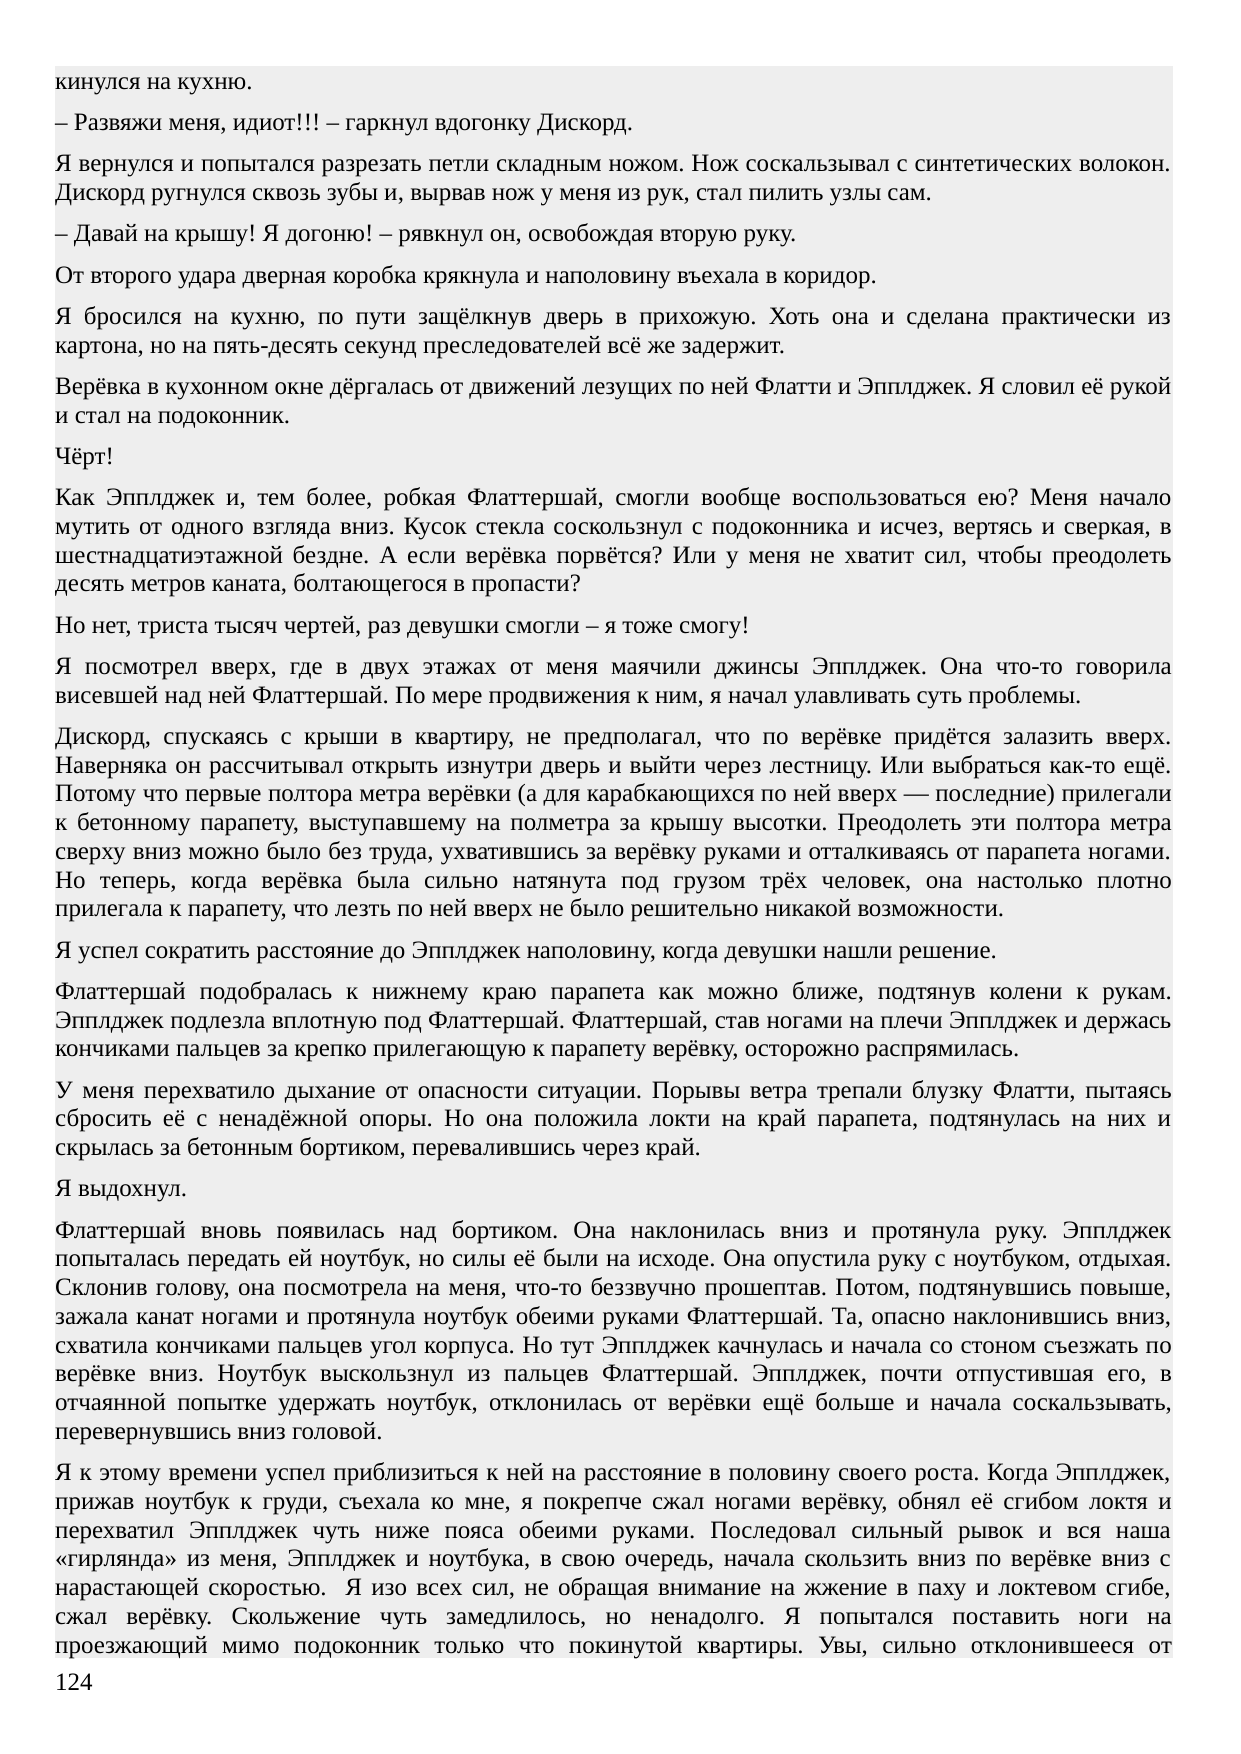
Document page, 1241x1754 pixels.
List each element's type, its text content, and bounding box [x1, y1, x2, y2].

text Я бросился на кухню, по пути защёлкнув дверь в прихожую. Хоть она и сделана практически из картона, но на пять-десять секунд преследователей всё же задержит. [55, 301, 1173, 358]
text Я посмотрел вверх, где в двух этажах от меня маячили джинсы Эпплджек. Она что-то говорила висевшей над ней Флаттершай. По мере продвижения к ним, я начал улавливать суть проблемы. [55, 651, 1173, 708]
text Я вернулся и попытался разрезать петли складным ножом. Нож соскальзывал с синтетических волокон. Дискорд ругнулся сквозь зубы и, вырвав нож у меня из рук, стал пилить узлы сам. [55, 148, 1173, 206]
text Я к этому времени успел приблизиться к ней на расстояние в половину своего роста. Когда Эпплджек, прижав ноутбук к груди, съехала ко мне, я покрепче сжал ногами верёвку, обнял её сгибом локтя и перехватил Эпплджек чуть ниже пояса обеими руками. Последовал сильный рывок и вся наша «гирлянда» из меня, Эпплджек и ноутбука, в свою очередь, начала скользить вниз по верёвке вниз с нарастающей скоростью. Я изо всех сил, не обращая внимание на жжение в паху и локтевом сгибе, сжал верёвку. Скольжение чуть замедлилось, но ненадолго. Я попытался поставить ноги на проезжающий мимо подоконник только что покинутой квартиры. Увы, сильно отклонившееся от [55, 1457, 1173, 1658]
text – Развяжи меня, идиот!!! – гаркнул вдогонку Дискорд. [55, 107, 1173, 136]
text кинулся на кухню. [55, 66, 1173, 95]
text Флаттершай вновь появилась над бортиком. Она наклонилась вниз и протянула руку. Эпплджек попыталась передать ей ноутбук, но силы её были на исходе. Она опустила руку с ноутбуком, отдыхая. Склонив голову, она посмотрела на меня, что-то беззвучно прошептав. Потом, подтянувшись повыше, зажала канат ногами и протянула ноутбук обеими руками Флаттершай. Та, опасно наклонившись вниз, схватила кончиками пальцев угол корпуса. Но тут Эпплджек качнулась и начала со стоном съезжать по верёвке вниз. Ноутбук выскользнул из пальцев Флаттершай. Эпплджек, почти отпустившая его, в отчаянной попытке удержать ноутбук, отклонилась от верёвки ещё больше и начала соскальзывать, перевернувшись вниз головой. [55, 1215, 1173, 1445]
text – Давай на крышу! Я догоню! – рявкнул он, освобождая вторую руку. [55, 218, 1173, 247]
text Как Эпплджек и, тем более, робкая Флаттершай, смогли вообще воспользоваться ею? Меня начало мутить от одного взгляда вниз. Кусок стекла соскользнул с подоконника и исчез, вертясь и сверкая, в шестнадцатиэтажной бездне. А если верёвка порвётся? Или у меня не хватит сил, чтобы преодолеть десять метров каната, болтающегося в пропасти? [55, 482, 1173, 597]
text Дискорд, спускаясь с крыши в квартиру, не предполагал, что по верёвке придётся залазить вверх. Наверняка он рассчитывал открыть изнутри дверь и выйти через лестницу. Или выбраться как-то ещё. Потому что первые полтора метра верёвки (а для карабкающихся по ней вверх — последние) прилегали к бетонному парапету, выступавшему на полметра за крышу высотки. Преодолеть эти полтора метра сверху вниз можно было без труда, ухватившись за верёвку руками и отталкиваясь от парапета ногами. Но теперь, когда верёвка была сильно натянута под грузом трёх человек, она настолько плотно прилегала к парапету, что лезть по ней вверх не было решительно никакой возможности. [55, 721, 1173, 922]
text Чёрт! [55, 441, 1173, 470]
text Я успел сократить расстояние до Эпплджек наполовину, когда девушки нашли решение. [55, 935, 1173, 963]
text От второго удара дверная коробка крякнула и наполовину въехала в коридор. [55, 260, 1173, 288]
text Но нет, триста тысяч чертей, раз девушки смогли – я тоже смогу! [55, 610, 1173, 638]
text У меня перехватило дыхание от опасности ситуации. Порывы ветра трепали блузку Флатти, пытаясь сбросить её с ненадёжной опоры. Но она положила локти на край парапета, подтянулась на них и скрылась за бетонным бортиком, перевалившись через край. [55, 1075, 1173, 1161]
text Верёвка в кухонном окне дёргалась от движений лезущих по ней Флатти и Эпплджек. Я словил её рукой и стал на подоконник. [55, 371, 1173, 428]
text Я выдохнул. [55, 1173, 1173, 1202]
text Флаттершай подобралась к нижнему краю парапета как можно ближе, подтянув колени к рукам. Эпплджек подлезла вплотную под Флаттершай. Флаттершай, став ногами на плечи Эпплджек и держась кончиками пальцев за крепко прилегающую к парапету верёвку, осторожно распрямилась. [55, 976, 1173, 1062]
